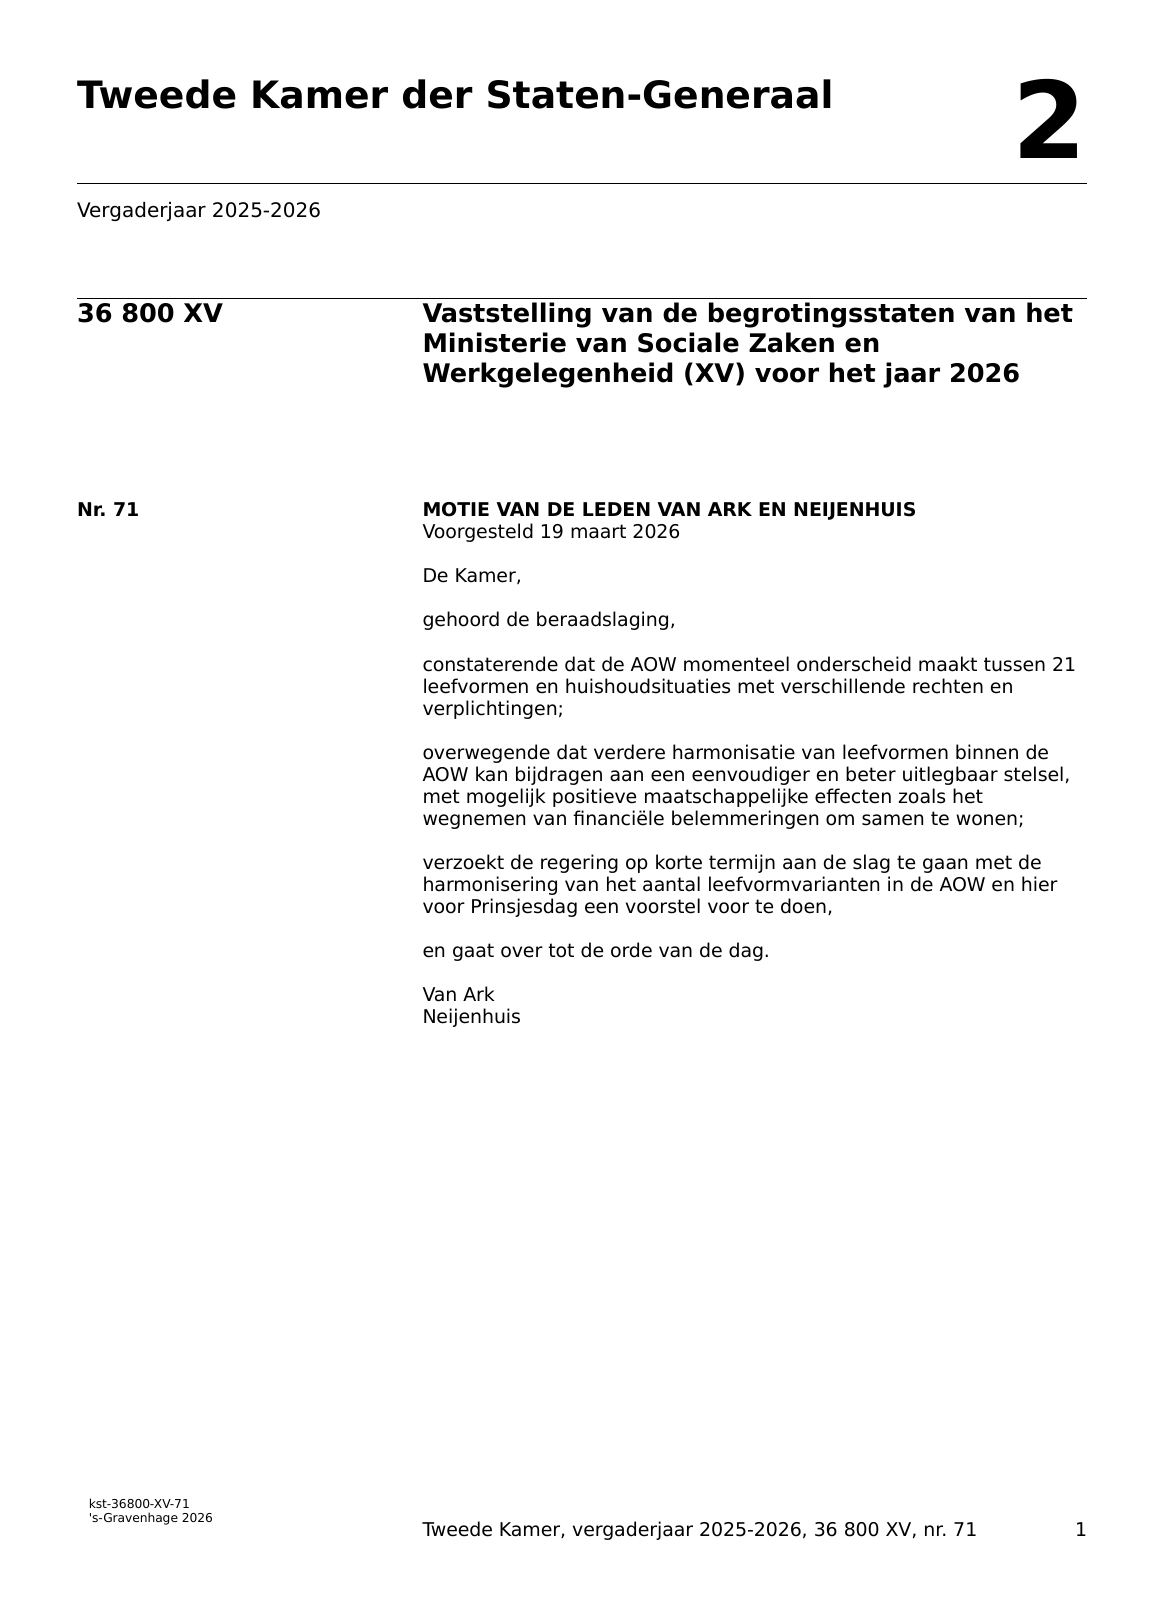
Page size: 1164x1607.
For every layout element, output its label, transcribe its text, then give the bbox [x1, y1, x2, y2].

text en gaat over tot de orde van de dag. [422, 940, 1087, 962]
text De Kamer, [422, 565, 1087, 587]
text overwegende dat verdere harmonisatie van leefvormen binnen de AOW kan bijdragen aan een eenvoudiger en beter uitlegbaar stelsel, met mogelijk positieve maatschappelijke effecten zoals het wegnemen van financiële belemmeringen om samen te wonen; [422, 742, 1087, 829]
text Voorgesteld 19 maart 2026 [422, 521, 1087, 543]
text 's-Gravenhage 2026 [88, 1511, 323, 1525]
table_cell Vergaderjaar 2025-2026 [77, 184, 1087, 298]
text verzoekt de regering op korte termijn aan de slag te gaan met de harmonisering van het aantal leefvormvarianten in de AOW en hier voor Prinsjesdag een voorstel voor te doen, [422, 852, 1087, 918]
text constaterende dat de AOW momenteel onderscheid maakt tussen 21 leefvormen en huishoudsituaties met verschillende rechten en verplichtingen; [422, 653, 1087, 719]
subtitle Nr. 71 MOTIE VAN DE LEDEN VAN ARK EN NEIJENHUIS [77, 499, 1087, 521]
text Van Ark [422, 984, 1087, 1006]
text Neijenhuis [422, 1006, 1087, 1028]
table_header 2 [886, 59, 1087, 183]
subtitle 36 800 XV Vaststelling van de begrotingsstaten van het Ministerie van Sociale Zaken en Werkgelegenheid (XV) voor het jaar 2026 [77, 299, 1087, 388]
table_header Tweede Kamer der Staten-Generaal [77, 59, 886, 183]
text kst-36800-XV-71 [88, 1497, 323, 1511]
text gehoord de beraadslaging, [422, 609, 1087, 631]
